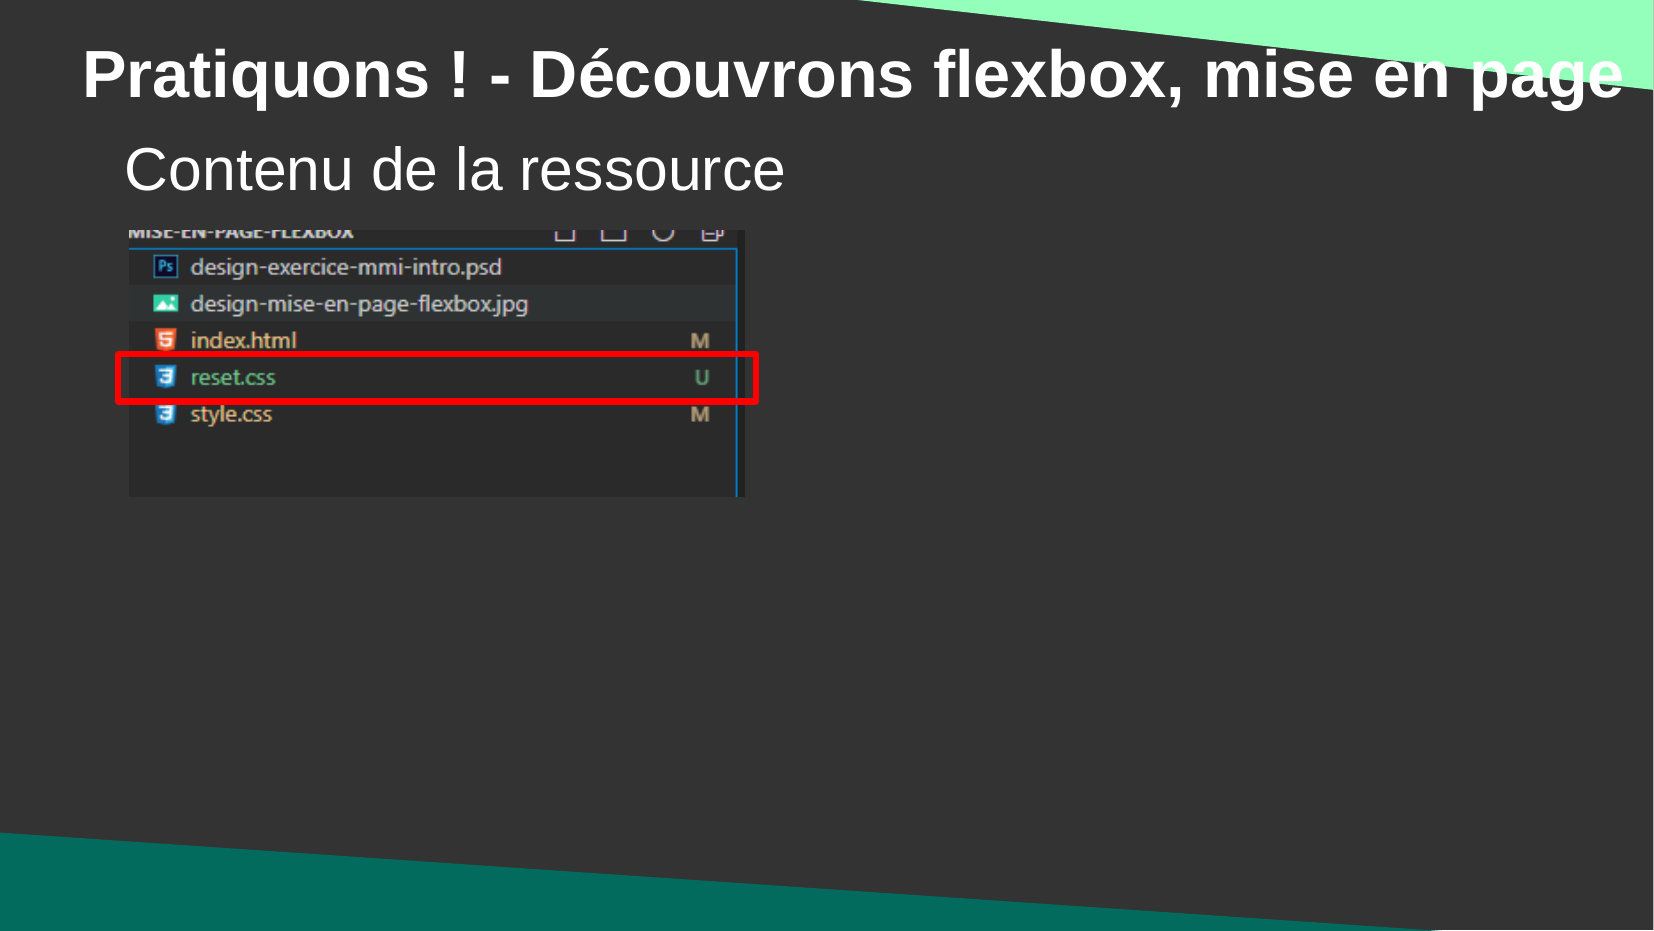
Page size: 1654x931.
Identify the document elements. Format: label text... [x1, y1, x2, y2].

picture [129, 405, 745, 497]
picture [129, 357, 745, 398]
text_box [857, 0, 1654, 90]
list Contenu de la ressource [67, 135, 1607, 204]
picture [129, 230, 745, 351]
title Pratiquons ! - Découvrons flexbox, mise en page [82, 37, 1630, 112]
